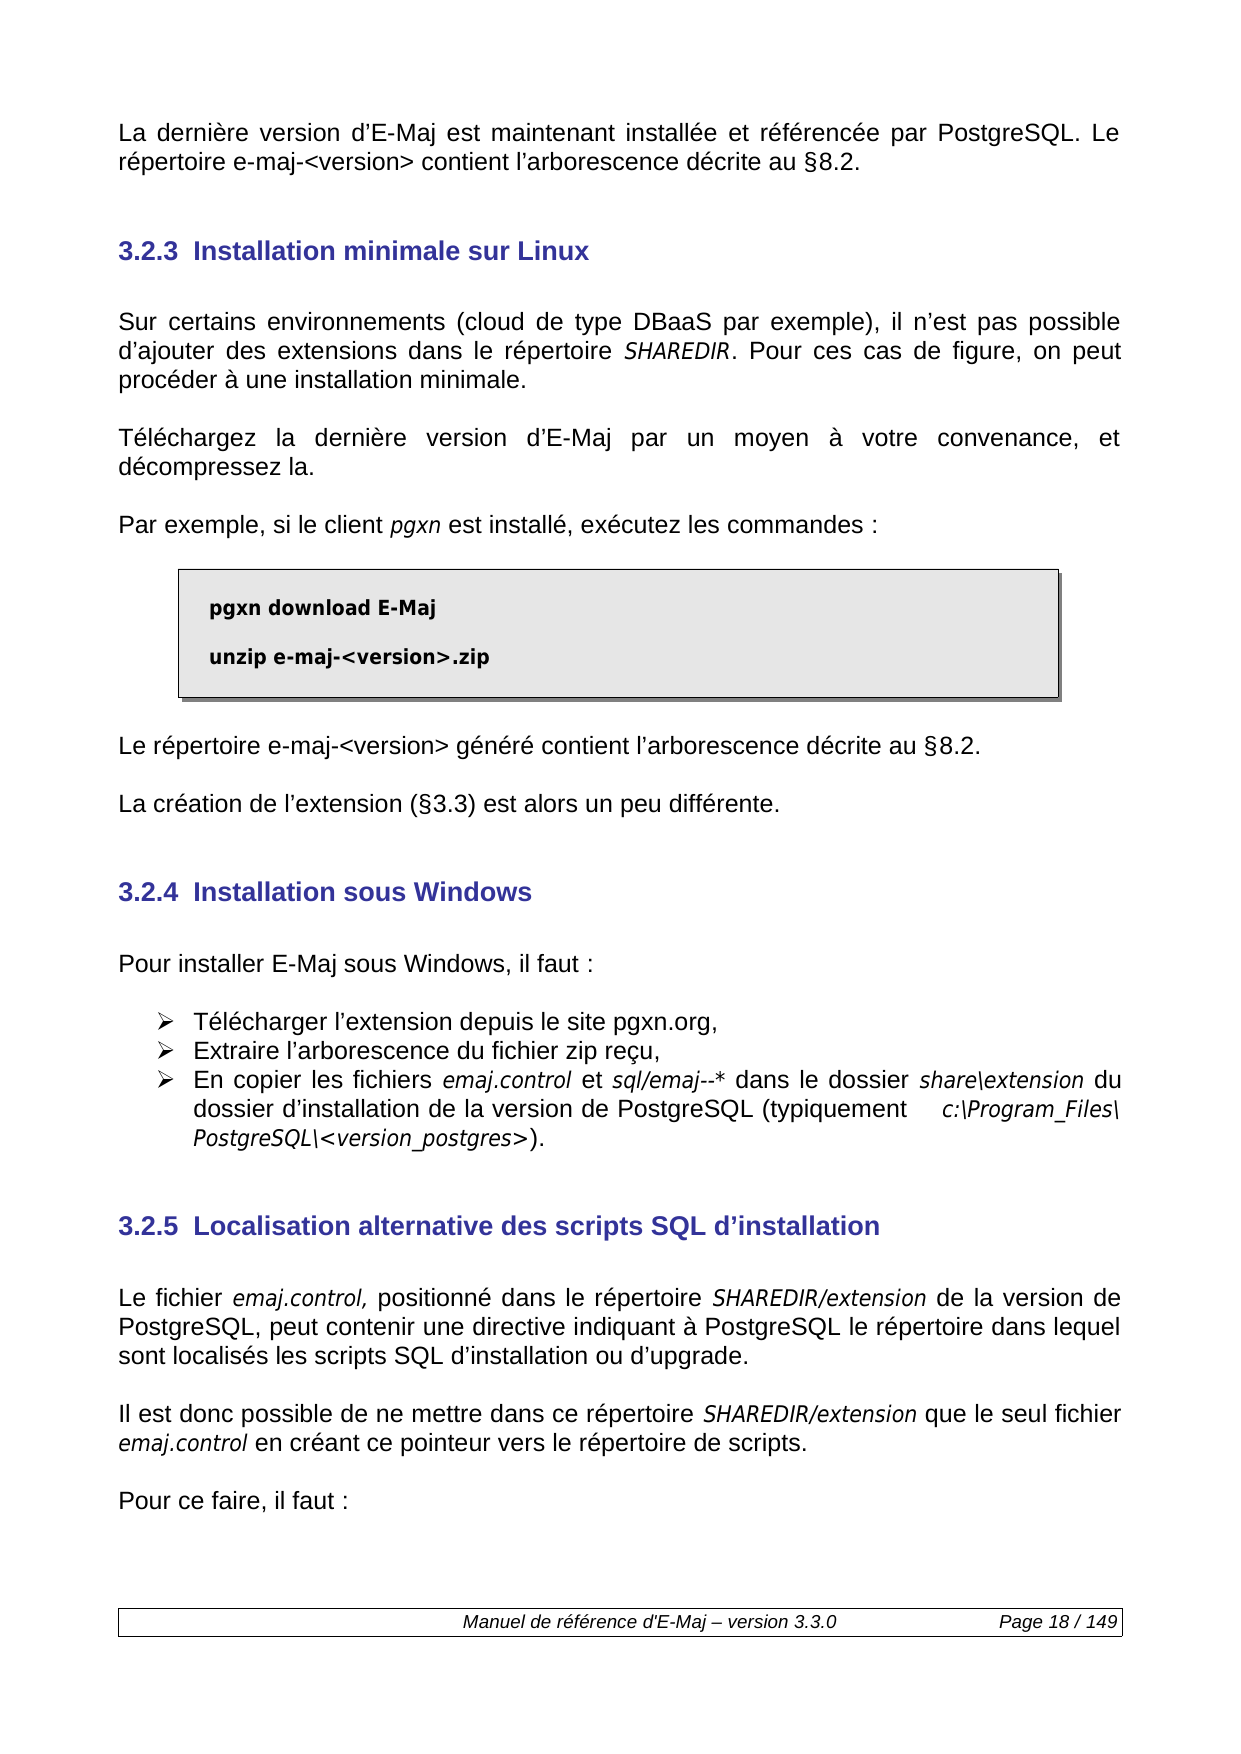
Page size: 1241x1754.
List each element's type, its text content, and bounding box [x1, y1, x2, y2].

subtitle Installation sous Windows [118, 876, 1122, 907]
text pgxn download E-Maj [179, 593, 1058, 617]
subtitle Localisation alternative des scripts SQL d’installation [118, 1210, 1122, 1241]
list En copier les fichiers emaj.control et sql/emaj--* dans le dossier share\extension du dossier d’installation de la version de PostgreSQL (typiquement c:\Program_Files\PostgreSQL\<version_postgres>). [156, 1065, 1122, 1152]
text Sur certains environnements (cloud de type DBaaS par exemple), il n’est pas possible d’ajouter des extensions dans le répertoire SHAREDIR. Pour ces cas de figure, on peut procéder à une installation minimale. [118, 307, 1122, 394]
text Le répertoire e-maj-<version> généré contient l’arborescence décrite au §8.2. [118, 731, 1122, 760]
text Par exemple, si le client pgxn est installé, exécutez les commandes : [118, 510, 1122, 539]
text Pour installer E-Maj sous Windows, il faut : [118, 949, 1122, 978]
text unzip e-maj-<version>.zip [179, 642, 1058, 666]
list Télécharger l’extension depuis le site pgxn.org, [156, 1007, 1122, 1036]
list Extraire l’arborescence du fichier zip reçu, [156, 1036, 1122, 1065]
text Pour ce faire, il faut : [118, 1486, 1122, 1515]
text Téléchargez la dernière version d’E-Maj par un moyen à votre convenance, et décompressez la. [118, 423, 1122, 481]
text La création de l’extension (§3.3) est alors un peu différente. [118, 789, 1122, 818]
text Il est donc possible de ne mettre dans ce répertoire SHAREDIR/extension que le seul fichier emaj.control en créant ce pointeur vers le répertoire de scripts. [118, 1399, 1122, 1457]
subtitle Installation minimale sur Linux [118, 234, 1122, 265]
text Le fichier emaj.control, positionné dans le répertoire SHAREDIR/extension de la version de PostgreSQL, peut contenir une directive indiquant à PostgreSQL le répertoire dans lequel sont localisés les scripts SQL d’installation ou d’upgrade. [118, 1283, 1122, 1370]
text La dernière version d’E-Maj est maintenant installée et référencée par PostgreSQL. Le répertoire e-maj-<version> contient l’arborescence décrite au §8.2. [118, 118, 1122, 176]
